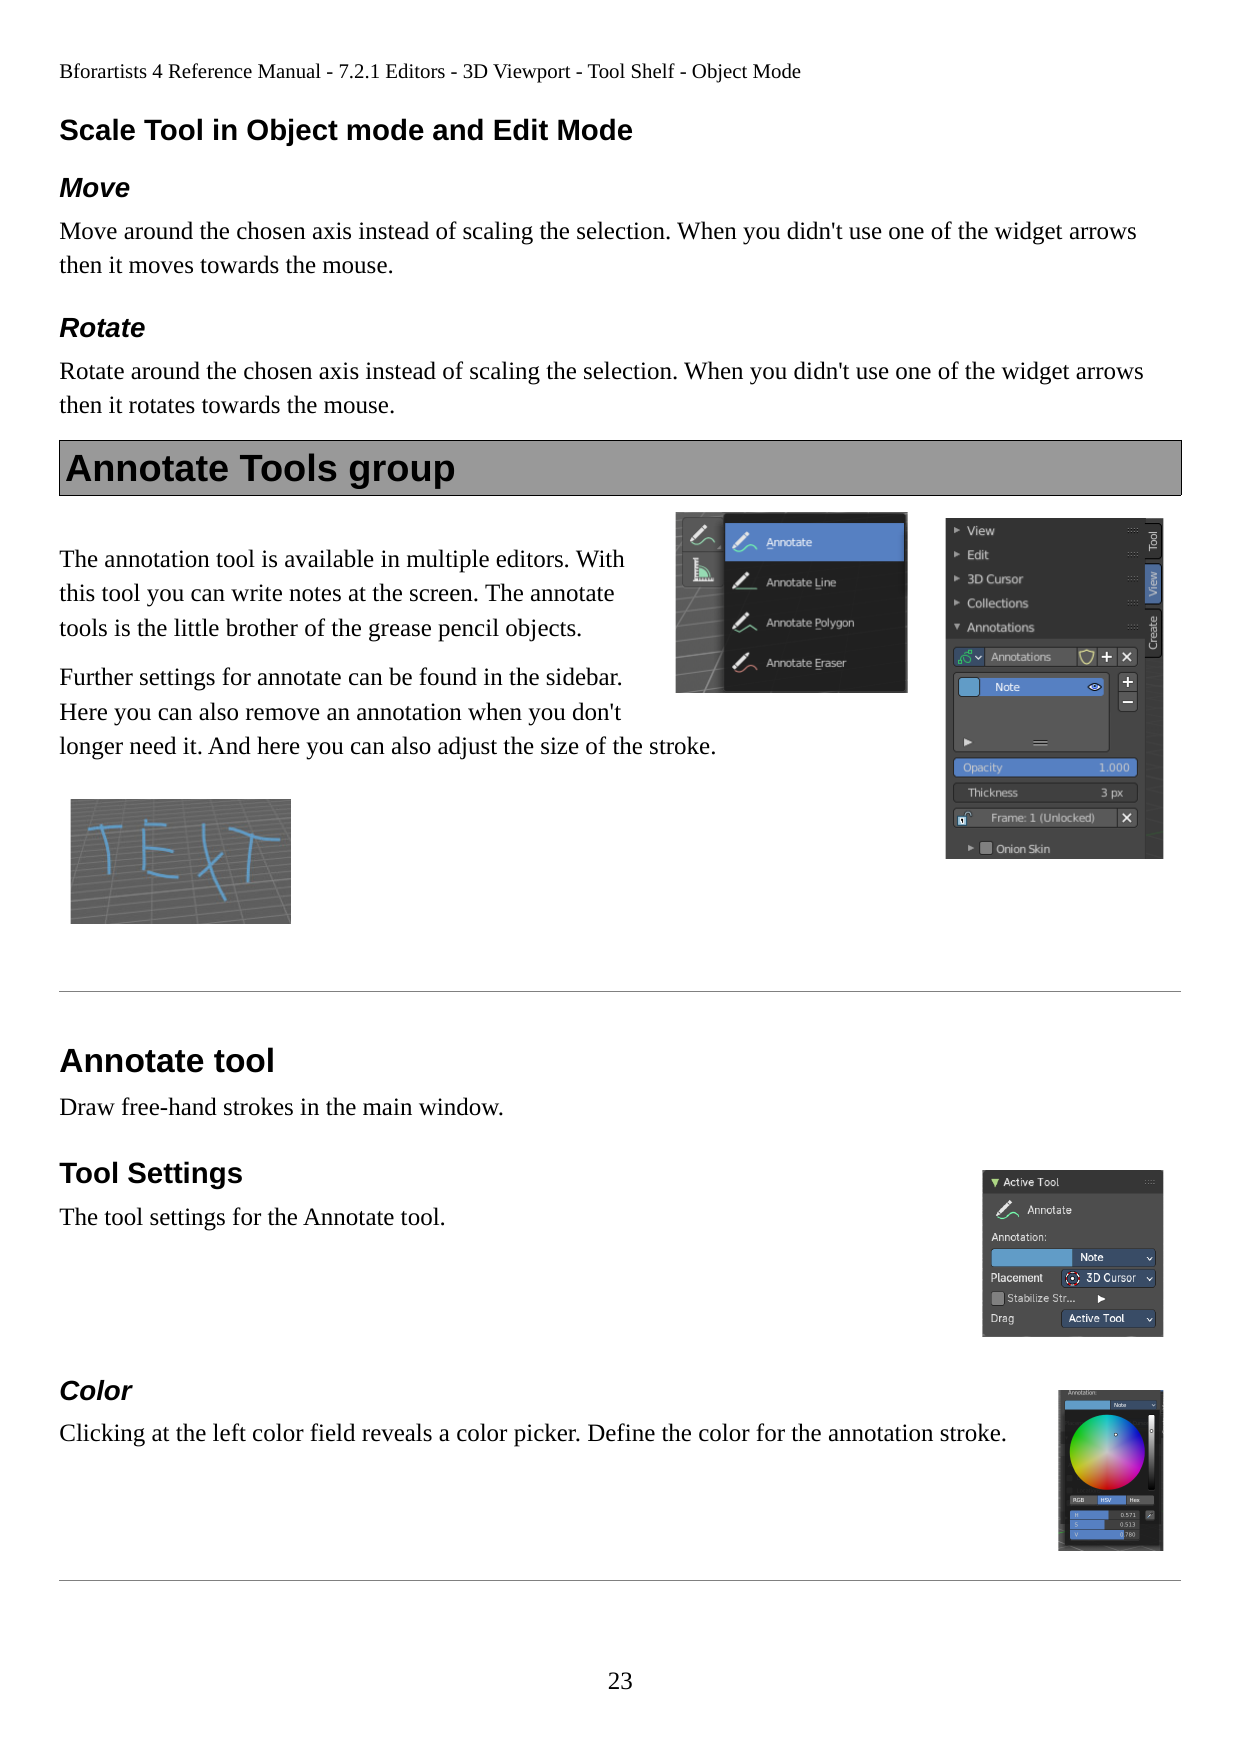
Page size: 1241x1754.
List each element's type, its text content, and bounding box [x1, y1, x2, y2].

picture [1058, 1390, 1164, 1551]
subtitle Tool Settings [59, 1156, 1181, 1190]
text Further settings for annotate can be found in the sidebar. Here you can also remove an annotation when you don't longer need it. And here you can also adjust the size of the stroke. [59, 662, 945, 760]
subtitle Annotate tool [59, 1041, 1181, 1080]
picture [982, 1170, 1164, 1337]
picture [945, 518, 1164, 859]
text [908, 544, 945, 642]
subtitle Scale Tool in Object mode and Edit Mode [59, 113, 1181, 146]
text Rotate around the chosen axis instead of scaling the selection. When you didn't use one of the widget arrows then it rotates towards the mouse. [59, 356, 1181, 419]
text The tool settings for the Annotate tool. [59, 1202, 982, 1231]
picture [675, 512, 908, 693]
subtitle Color [59, 1374, 1181, 1406]
picture [70, 799, 291, 924]
table_header Annotate Tools group [60, 441, 1181, 495]
text Move around the chosen axis instead of scaling the selection. When you didn't use one of the widget arrows then it moves towards the mouse. [59, 216, 1181, 279]
subtitle Move [59, 171, 1181, 203]
text The annotation tool is available in multiple editors. With this tool you can write notes at the screen. The annotate tools is the little brother of the grease pencil objects. [59, 544, 675, 642]
text Clicking at the left color field reveals a color picker. Define the color for the annotation stroke. [59, 1418, 1058, 1447]
text Draw free-hand strokes in the main window. [59, 1092, 1181, 1121]
subtitle Rotate [59, 312, 1181, 344]
